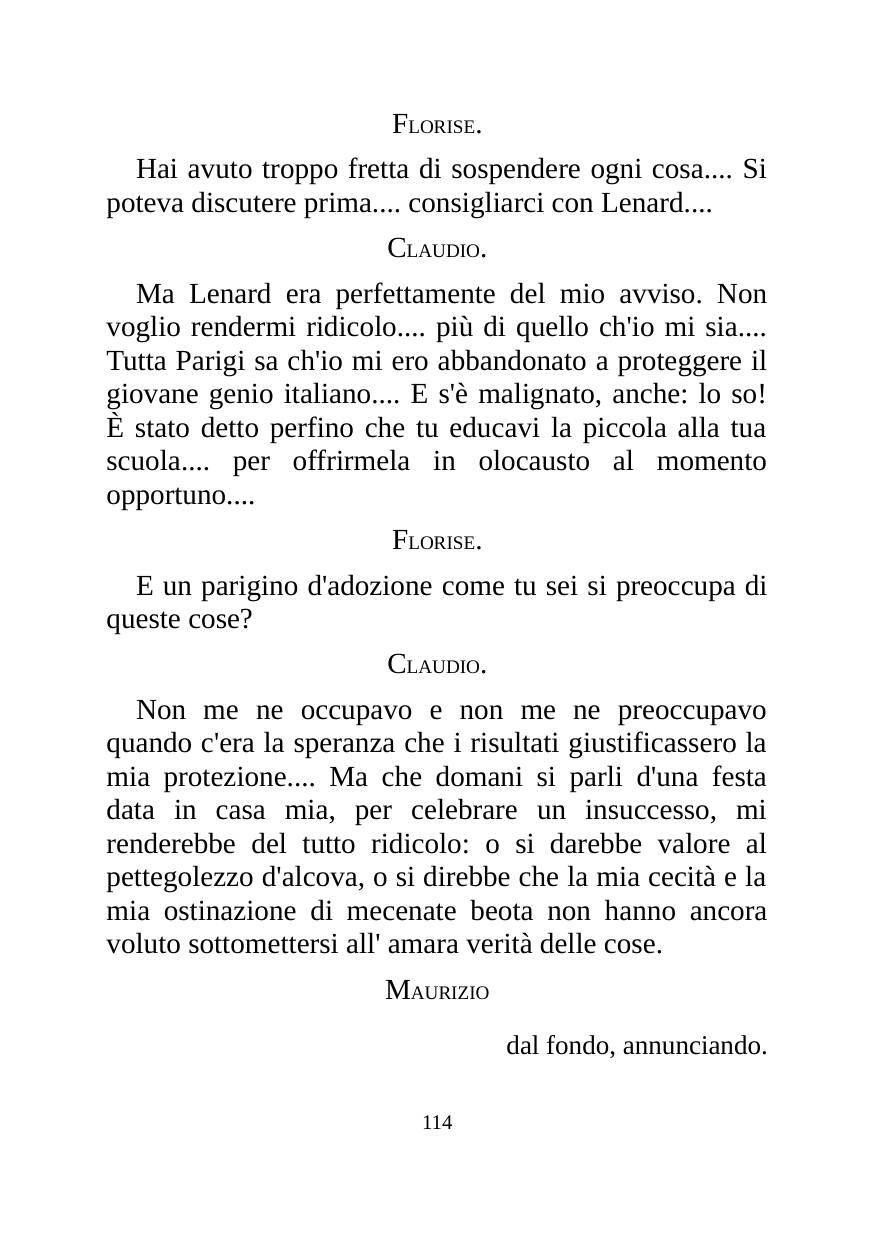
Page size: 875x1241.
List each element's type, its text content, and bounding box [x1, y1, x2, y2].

text Ma Lenard era perfettamente del mio avviso. Non voglio rendermi ridicolo.... più di quello ch'io mi sia.... Tutta Parigi sa ch'io mi ero abbandonato a proteggere il giovane genio italiano.... E s'è malignato, anche: lo so! È stato detto perfino che tu educavi la piccola alla tua scuola.... per offrirmela in olocausto al momento opportuno.... [106, 276, 768, 511]
text Florise. [106, 522, 768, 556]
text Claudio. [106, 230, 768, 264]
text Maurizio [106, 972, 768, 1005]
text dal fondo, annunciando. [402, 1029, 768, 1060]
text Florise. [106, 106, 768, 140]
text Hai avuto troppo fretta di sospendere ogni cosa.... Si poteva discutere prima.... consigliarci con Lenard.... [106, 152, 768, 219]
text Claudio. [106, 646, 768, 680]
text E un parigino d'adozione come tu sei si preoccupa di queste cose? [106, 568, 768, 635]
text Non me ne occupavo e non me ne preoccupavo quando c'era la speranza che i risultati giustificassero la mia protezione.... Ma che domani si parli d'una festa data in casa mia, per celebrare un insuccesso, mi renderebbe del tutto ridicolo: o si darebbe valore al pettegolezzo d'alcova, o si direbbe che la mia cecità e la mia ostinazione di mecenate beota non hanno ancora voluto sottomettersi all' amara verità delle cose. [106, 692, 768, 960]
